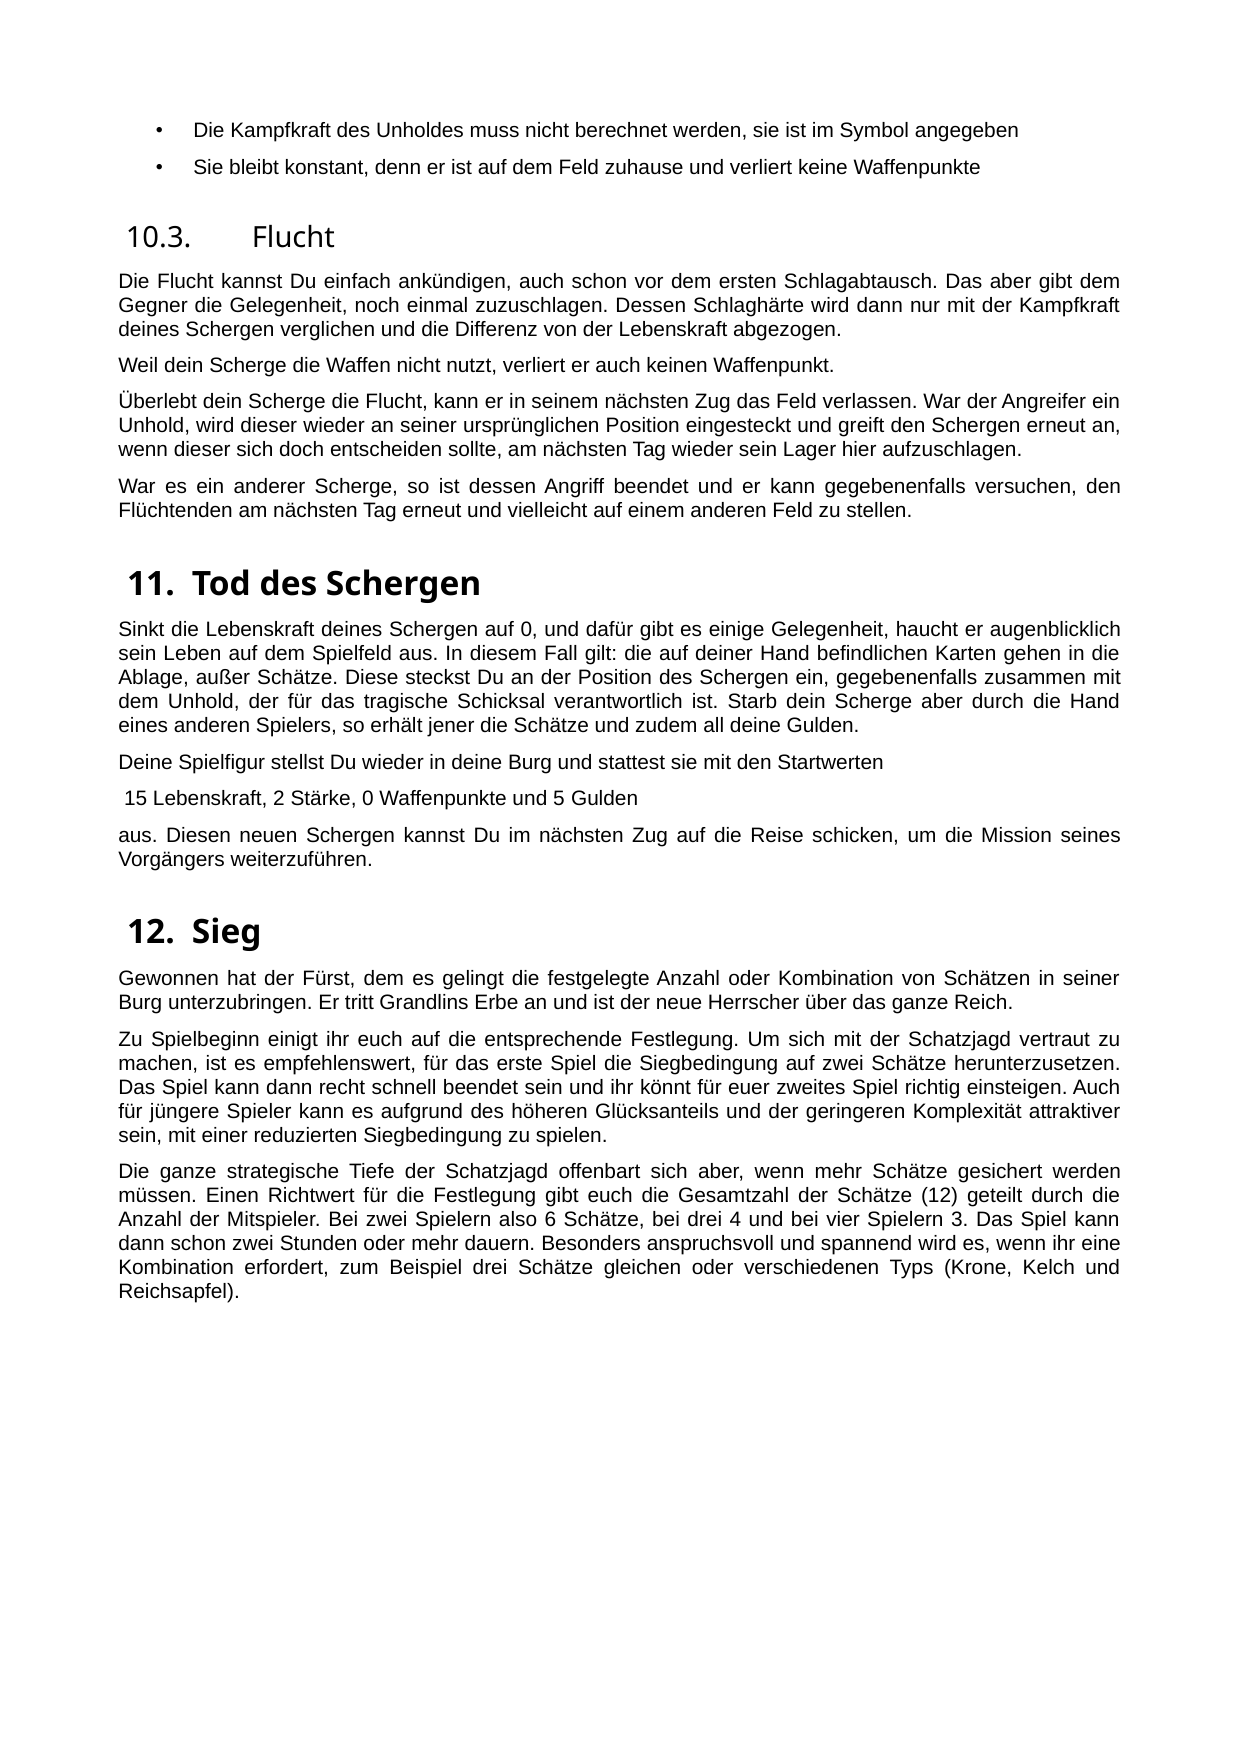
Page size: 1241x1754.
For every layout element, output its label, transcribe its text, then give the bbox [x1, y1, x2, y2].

list Sie bleibt konstant, denn er ist auf dem Feld zuhause und verliert keine Waffenpunkte [156, 155, 1122, 179]
text Weil dein Scherge die Waffen nicht nutzt, verliert er auch keinen Waffenpunkt. [118, 353, 1122, 377]
text Sinkt die Lebenskraft deines Schergen auf 0, und dafür gibt es einige Gelegenheit, haucht er augenblicklich sein Leben auf dem Spielfeld aus. In diesem Fall gilt: die auf deiner Hand befindlichen Karten gehen in die Ablage, außer Schätze. Diese steckst Du an der Position des Schergen ein, gegebenenfalls zusammen mit dem Unhold, der für das tragische Schicksal verantwortlich ist. Starb dein Scherge aber durch die Hand eines anderen Spielers, so erhält jener die Schätze und zudem all deine Gulden. [118, 617, 1122, 737]
subtitle Sieg [118, 908, 1122, 954]
text Die Flucht kannst Du einfach ankündigen, auch schon vor dem ersten Schlagabtausch. Das aber gibt dem Gegner die Gelegenheit, noch einmal zuzuschlagen. Dessen Schlaghärte wird dann nur mit der Kampfkraft deines Schergen verglichen und die Differenz von der Lebenskraft abgezogen. [118, 268, 1122, 340]
text War es ein anderer Scherge, so ist dessen Angriff beendet und er kann gegebenenfalls versuchen, den Flüchtenden am nächsten Tag erneut und vielleicht auf einem anderen Feld zu stellen. [118, 474, 1122, 522]
text Gewonnen hat der Fürst, dem es gelingt die festgelegte Anzahl oder Kombination von Schätzen in seiner Burg unterzubringen. Er tritt Grandlins Erbe an und ist der neue Herrscher über das ganze Reich. [118, 966, 1122, 1014]
text Die ganze strategische Tiefe der Schatzjagd offenbart sich aber, wenn mehr Schätze gesichert werden müssen. Einen Richtwert für die Festlegung gibt euch die Gesamtzahl der Schätze (12) geteilt durch die Anzahl der Mitspieler. Bei zwei Spielern also 6 Schätze, bei drei 4 und bei vier Spielern 3. Das Spiel kann dann schon zwei Stunden oder mehr dauern. Besonders anspruchsvoll und spannend wird es, wenn ihr eine Kombination erfordert, zum Beispiel drei Schätze gleichen oder verschiedenen Typs (Krone, Kelch und Reichsapfel). [118, 1159, 1122, 1303]
text 15 Lebenskraft, 2 Stärke, 0 Waffenpunkte und 5 Gulden [118, 786, 1122, 810]
text Deine Spielfigur stellst Du wieder in deine Burg und stattest sie mit den Startwerten [118, 749, 1122, 773]
text Zu Spielbeginn einigt ihr euch auf die entsprechende Festlegung. Um sich mit der Schatzjagd vertraut zu machen, ist es empfehlenswert, für das erste Spiel die Siegbedingung auf zwei Schätze herunterzusetzen. Das Spiel kann dann recht schnell beendet sein und ihr könnt für euer zweites Spiel richtig einsteigen. Auch für jüngere Spieler kann es aufgrund des höheren Glücksanteils und der geringeren Komplexität attraktiver sein, mit einer reduzierten Siegbedingung zu spielen. [118, 1027, 1122, 1146]
text Überlebt dein Scherge die Flucht, kann er in seinem nächsten Zug das Feld verlassen. War der Angreifer ein Unhold, wird dieser wieder an seiner ursprünglichen Position eingesteckt und greift den Schergen erneut an, wenn dieser sich doch entscheiden sollte, am nächsten Tag wieder sein Lager hier aufzuschlagen. [118, 389, 1122, 461]
subtitle Flucht [118, 216, 1122, 256]
list Die Kampfkraft des Unholdes muss nicht berechnet werden, sie ist im Symbol angegeben [156, 118, 1122, 142]
subtitle Tod des Schergen [118, 559, 1122, 605]
text aus. Diesen neuen Schergen kannst Du im nächsten Zug auf die Reise schicken, um die Mission seines Vorgängers weiterzuführen. [118, 822, 1122, 870]
